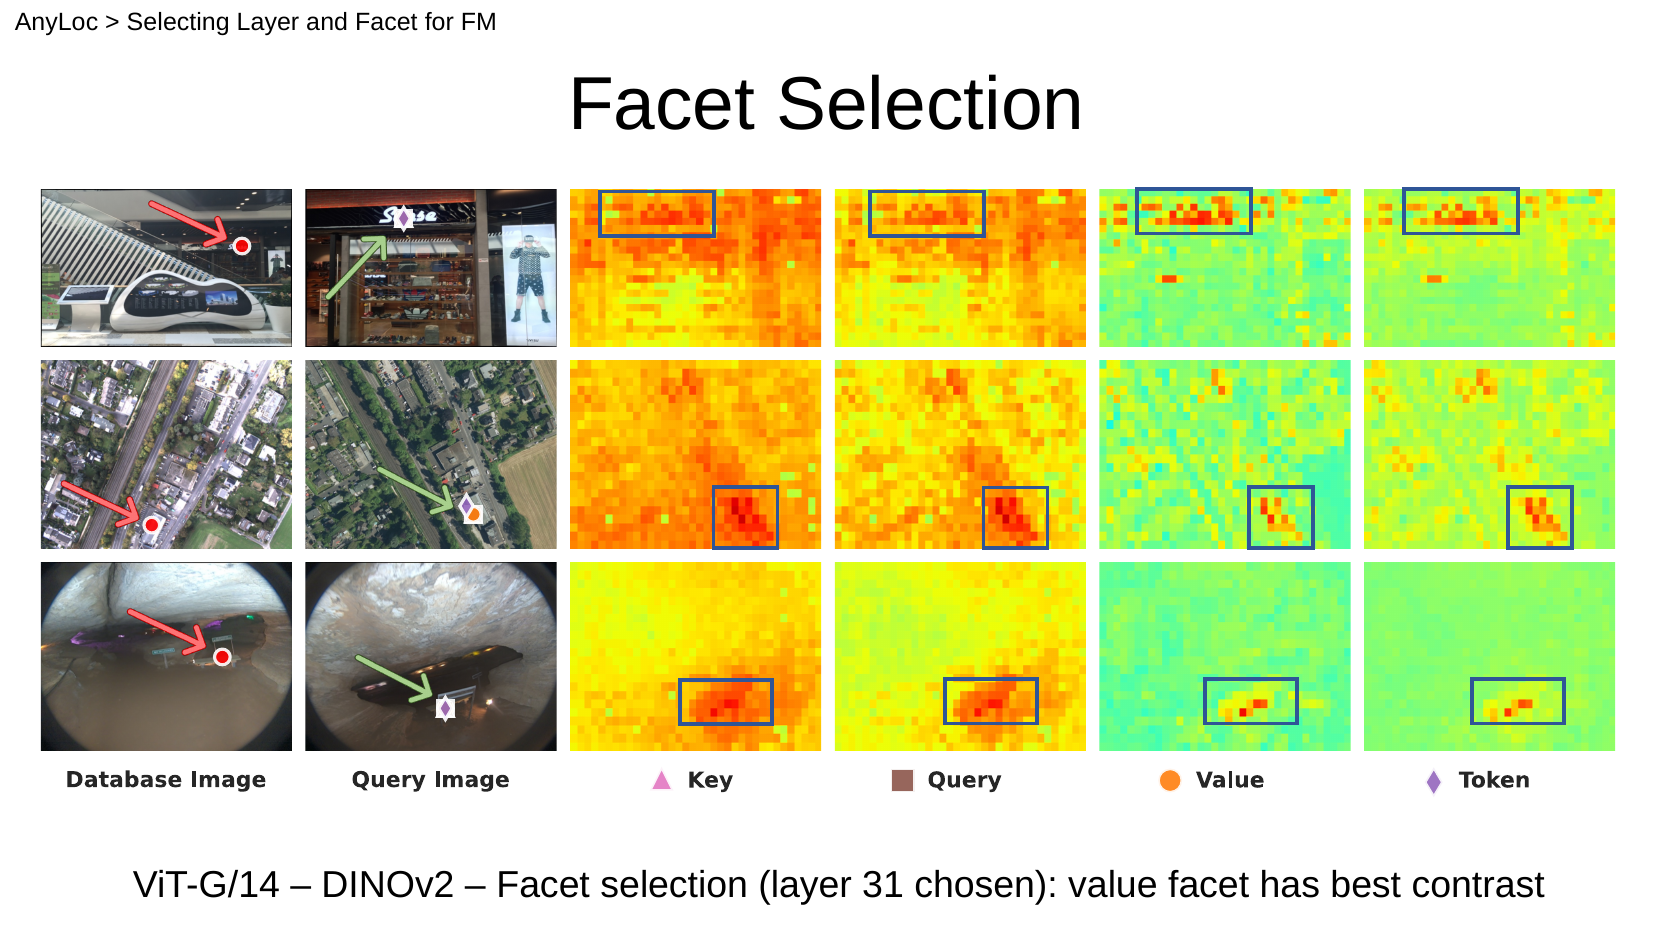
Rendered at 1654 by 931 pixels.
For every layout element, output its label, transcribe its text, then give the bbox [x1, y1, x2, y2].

title Facet Selection [82, 59, 1571, 148]
picture [29, 171, 1625, 827]
text_box ViT-G/14 – DINOv2 – Facet selection (layer 31 chosen): value facet has best contrast [118, 856, 1563, 914]
text_box AnyLoc > Selecting Layer and Facet for FM [0, 0, 1654, 43]
